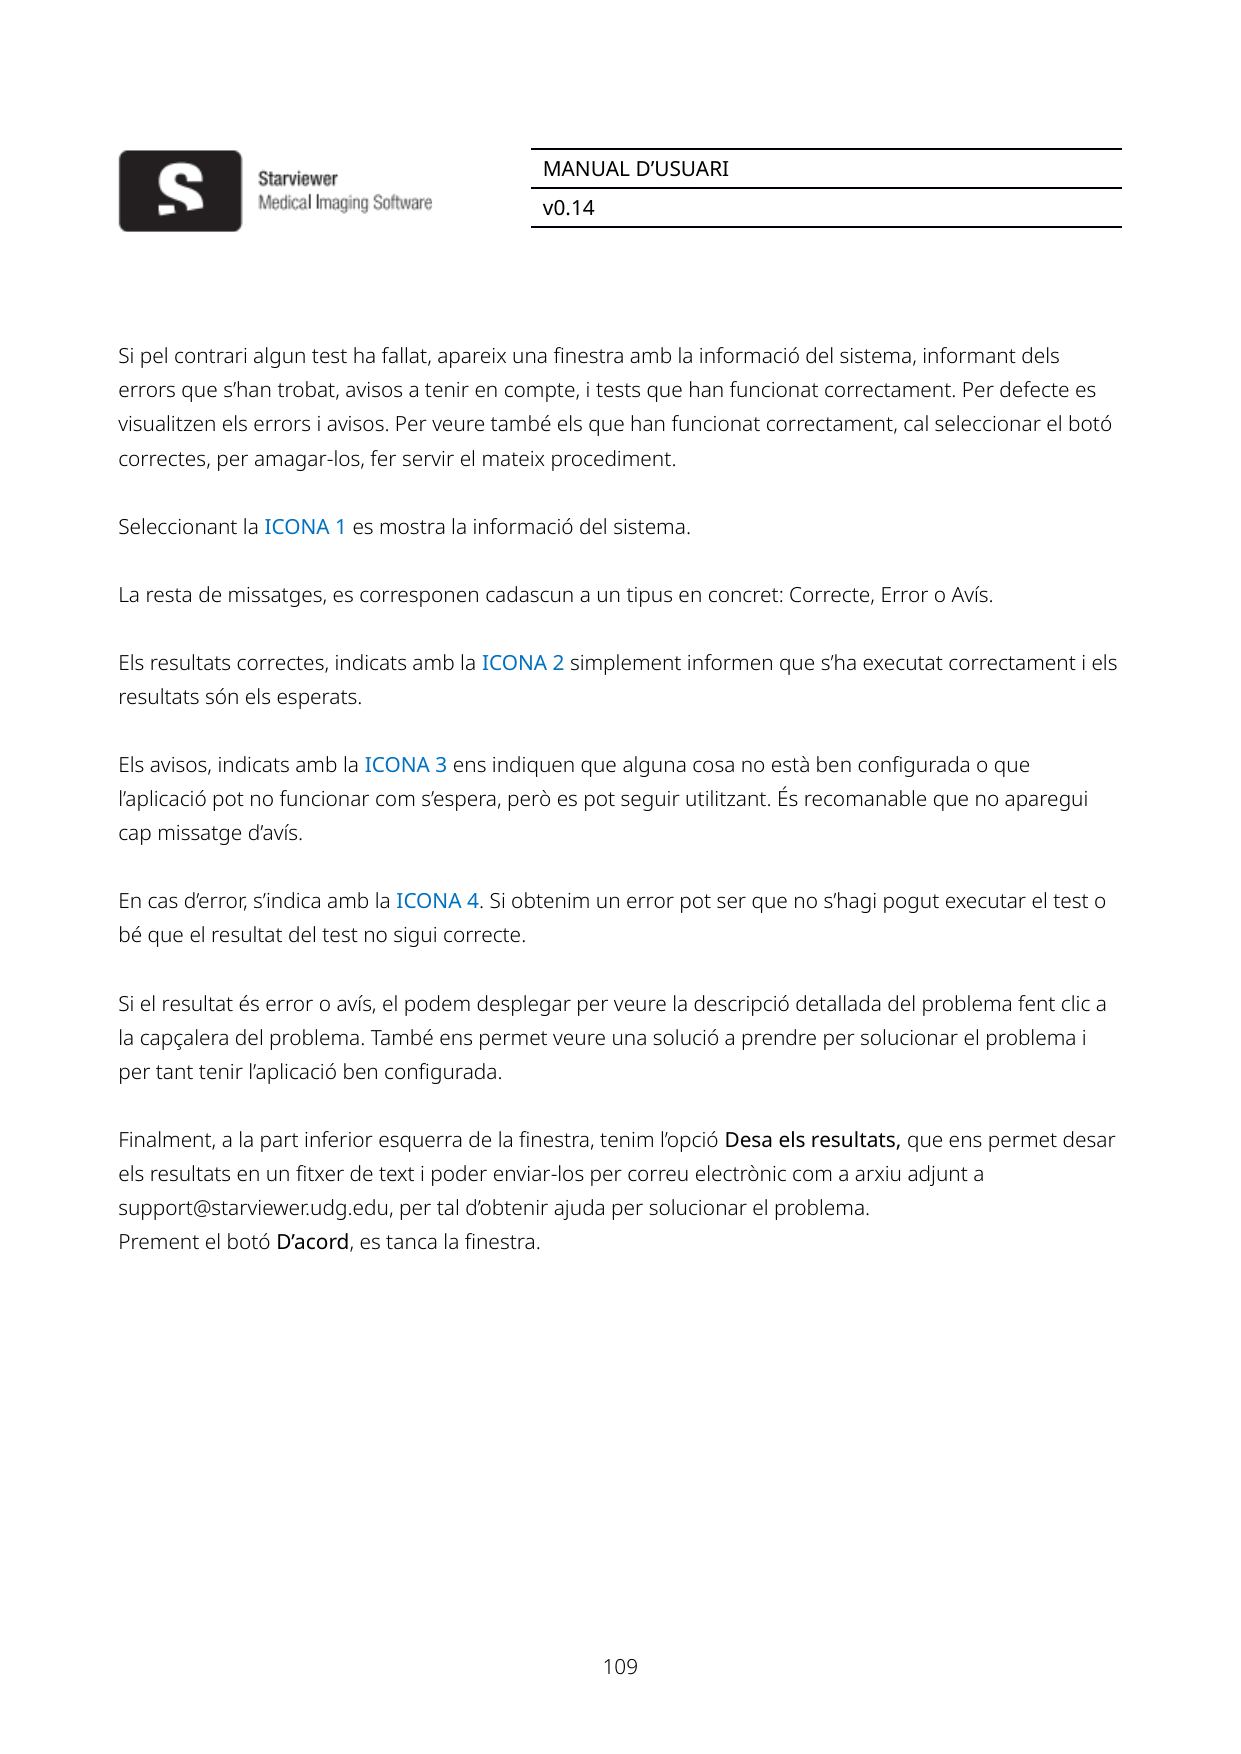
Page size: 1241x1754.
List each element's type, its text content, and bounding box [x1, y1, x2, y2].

text Els resultats correctes, indicats amb la ICONA 2 simplement informen que s’ha executat correctament i els resultats són els esperats. [118, 648, 1122, 711]
text Si pel contrari algun test ha fallat, apareix una finestra amb la informació del sistema, informant dels errors que s’han trobat, avisos a tenir en compte, i tests que han funcionat correctament. Per defecte es visualitzen els errors i avisos. Per veure també els que han funcionat correctament, cal seleccionar el botó correctes, per amagar-los, fer servir el mateix procediment. [118, 341, 1122, 472]
text Els avisos, indicats amb la ICONA 3 ens indiquen que alguna cosa no està ben configurada o que l’aplicació pot no funcionar com s’espera, però es pot seguir utilitzant. És recomanable que no aparegui cap missatge d’avís. [118, 750, 1122, 847]
text Prement el botó D’acord, es tanca la finestra. [118, 1227, 1122, 1256]
text Finalment, a la part inferior esquerra de la finestra, tenim l’opció Desa els resultats, que ens permet desar els resultats en un fitxer de text i poder enviar-los per correu electrònic com a arxiu adjunt a support@starviewer.udg.edu, per tal d’obtenir ajuda per solucionar el problema. [118, 1125, 1122, 1221]
text Si el resultat és error o avís, el podem desplegar per veure la descripció detallada del problema fent clic a la capçalera del problema. També ens permet veure una solució a prendre per solucionar el problema i per tant tenir l’aplicació ben configurada. [118, 989, 1122, 1085]
text La resta de missatges, es corresponen cadascun a un tipus en concret: Correcte, Error o Avís. [118, 580, 1122, 608]
text Seleccionant la ICONA 1 es mostra la informació del sistema. [118, 512, 1122, 540]
text En cas d’error, s’indica amb la ICONA 4. Si obtenim un error pot ser que no s’hagi pogut executar el test o bé que el resultat del test no sigui correcte. [118, 886, 1122, 949]
